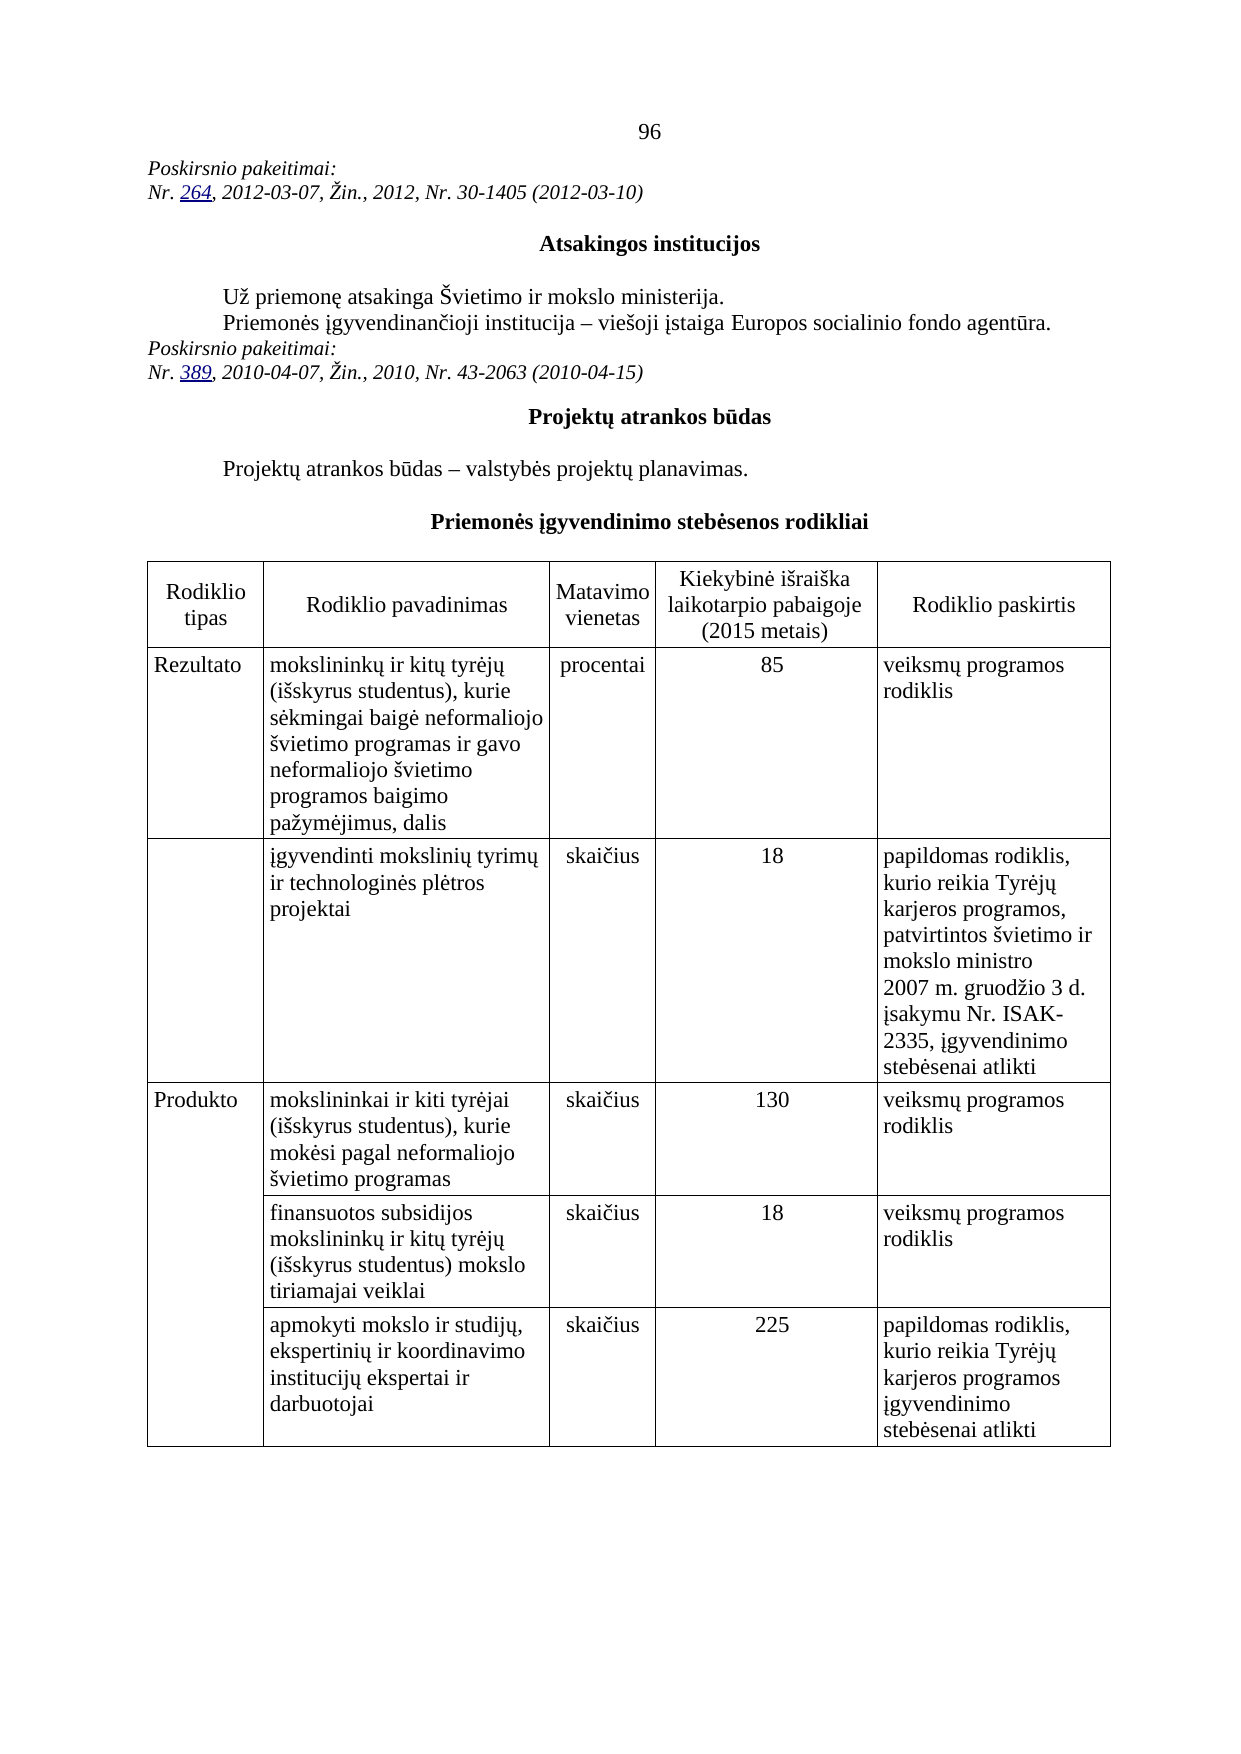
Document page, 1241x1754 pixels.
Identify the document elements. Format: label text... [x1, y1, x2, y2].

table_cell veiksmų programos rodiklis [878, 1196, 1110, 1307]
table_cell 18 [656, 839, 877, 1082]
table_header Kiekybinė išraiška laikotarpio pabaigoje (2015 metais) [656, 562, 877, 647]
table_cell veiksmų programos rodiklis [878, 1083, 1110, 1194]
table_cell procentai [550, 648, 655, 838]
table_cell 85 [656, 648, 877, 838]
text Poskirsnio pakeitimai: [148, 156, 1152, 180]
table_cell [148, 839, 263, 1082]
table_cell skaičius [550, 1083, 655, 1194]
text Poskirsnio pakeitimai: [148, 336, 1152, 359]
text Projektų atrankos būdas – valstybės projektų planavimas. [148, 456, 1152, 482]
table_cell Rezultato [148, 648, 263, 838]
table_cell 18 [656, 1196, 877, 1307]
text Nr. 389, 2010-04-07, Žin., 2010, Nr. 43-2063 (2010-04-15) [148, 359, 1152, 384]
table_cell papildomas rodiklis, kurio reikia Tyrėjų karjeros programos, patvirtintos švietimo ir mokslo ministro 2007 m. gruodžio 3 d. įsakymu Nr. ISAK-2335, įgyvendinimo stebėsenai atlikti [878, 839, 1110, 1082]
table_cell apmokyti mokslo ir studijų, ekspertinių ir koordinavimo institucijų ekspertai ir darbuotojai [264, 1308, 549, 1446]
table_cell įgyvendinti mokslinių tyrimų ir technologinės plėtros projektai [264, 839, 549, 1082]
table_header Rodiklio paskirtis [878, 562, 1110, 647]
table_cell mokslininkai ir kiti tyrėjai (išskyrus studentus), kurie mokėsi pagal neformaliojo švietimo programas [264, 1083, 549, 1194]
table_cell skaičius [550, 1308, 655, 1446]
table_header Matavimo vienetas [550, 562, 655, 647]
table_cell Produkto [148, 1083, 263, 1446]
text Projektų atrankos būdas [148, 403, 1152, 429]
table_cell 225 [656, 1308, 877, 1446]
text Nr. 264, 2012-03-07, Žin., 2012, Nr. 30-1405 (2012-03-10) [148, 180, 1152, 204]
table_cell finansuotos subsidijos mokslininkų ir kitų tyrėjų (išskyrus studentus) mokslo tiriamajai veiklai [264, 1196, 549, 1307]
table_cell papildomas rodiklis, kurio reikia Tyrėjų karjeros programos įgyvendinimo stebėsenai atlikti [878, 1308, 1110, 1446]
table_header Rodiklio tipas [148, 562, 263, 647]
table_cell skaičius [550, 1196, 655, 1307]
text Už priemonę atsakinga Švietimo ir mokslo ministerija. [148, 283, 1152, 309]
text Priemonės įgyvendinančioji institucija – viešoji įstaiga Europos socialinio fondo agentūra. [148, 309, 1152, 336]
table_cell veiksmų programos rodiklis [878, 648, 1110, 838]
text Atsakingos institucijos [148, 230, 1152, 256]
text Priemonės įgyvendinimo stebėsenos rodikliai [148, 508, 1152, 534]
table_header Rodiklio pavadinimas [264, 562, 549, 647]
table_cell mokslininkų ir kitų tyrėjų (išskyrus studentus), kurie sėkmingai baigė neformaliojo švietimo programas ir gavo neformaliojo švietimo programos baigimo pažymėjimus, dalis [264, 648, 549, 838]
table_cell 130 [656, 1083, 877, 1194]
table_cell skaičius [550, 839, 655, 1082]
